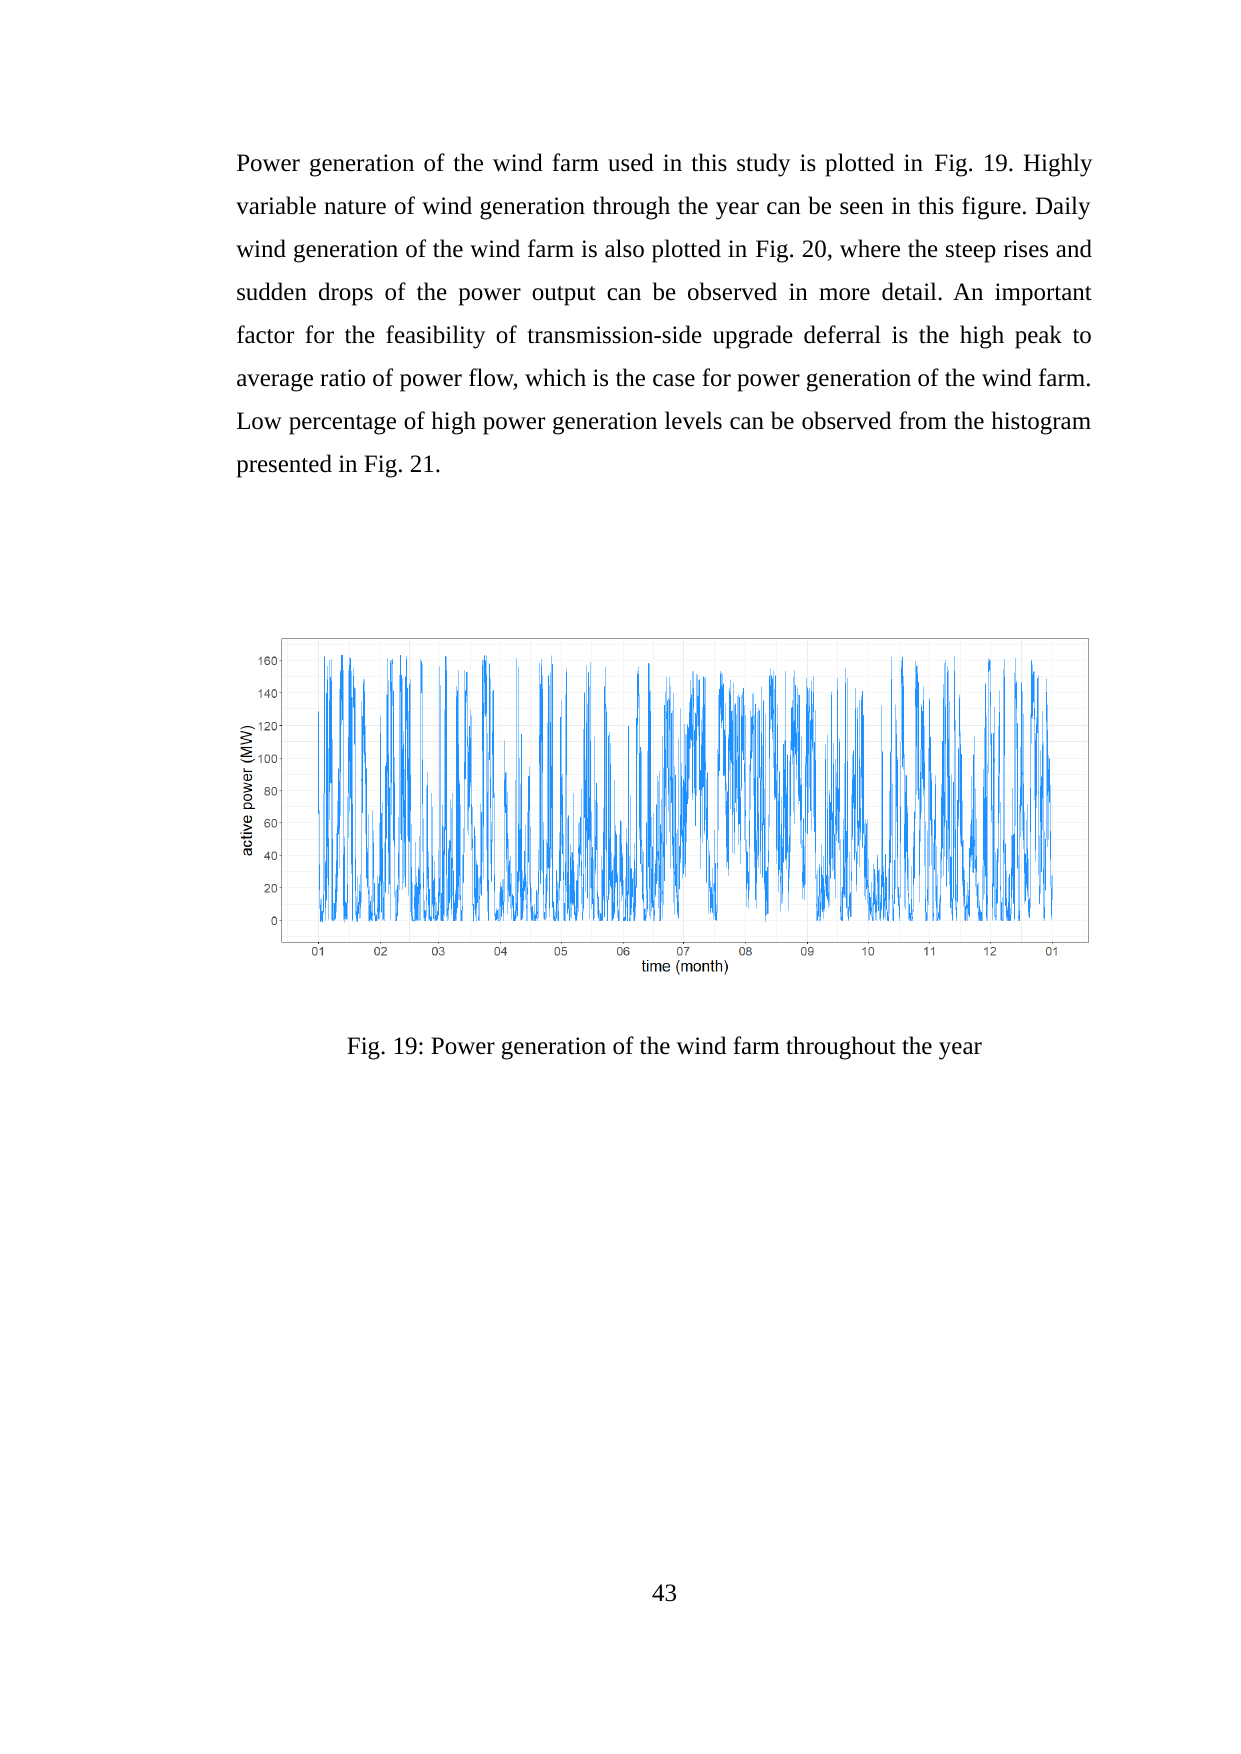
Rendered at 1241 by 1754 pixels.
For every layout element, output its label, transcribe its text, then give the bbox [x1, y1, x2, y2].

picture [236, 634, 1093, 977]
text Power generation of the wind farm used in this study is plotted in Fig. 19. Highly variable nature of wind generation through the year can be seen in this figure. Daily wind generation of the wind farm is also plotted in Fig. 20, where the steep rises and sudden drops of the power output can be observed in more detail. An important factor for the feasibility of transmission-side upgrade deferral is the high peak to average ratio of power flow, which is the case for power generation of the wind farm. Low percentage of high power generation levels can be observed from the histogram presented in Fig. 21. [236, 148, 1093, 478]
text Fig. 19: Power generation of the wind farm throughout the year [236, 1031, 1093, 1059]
